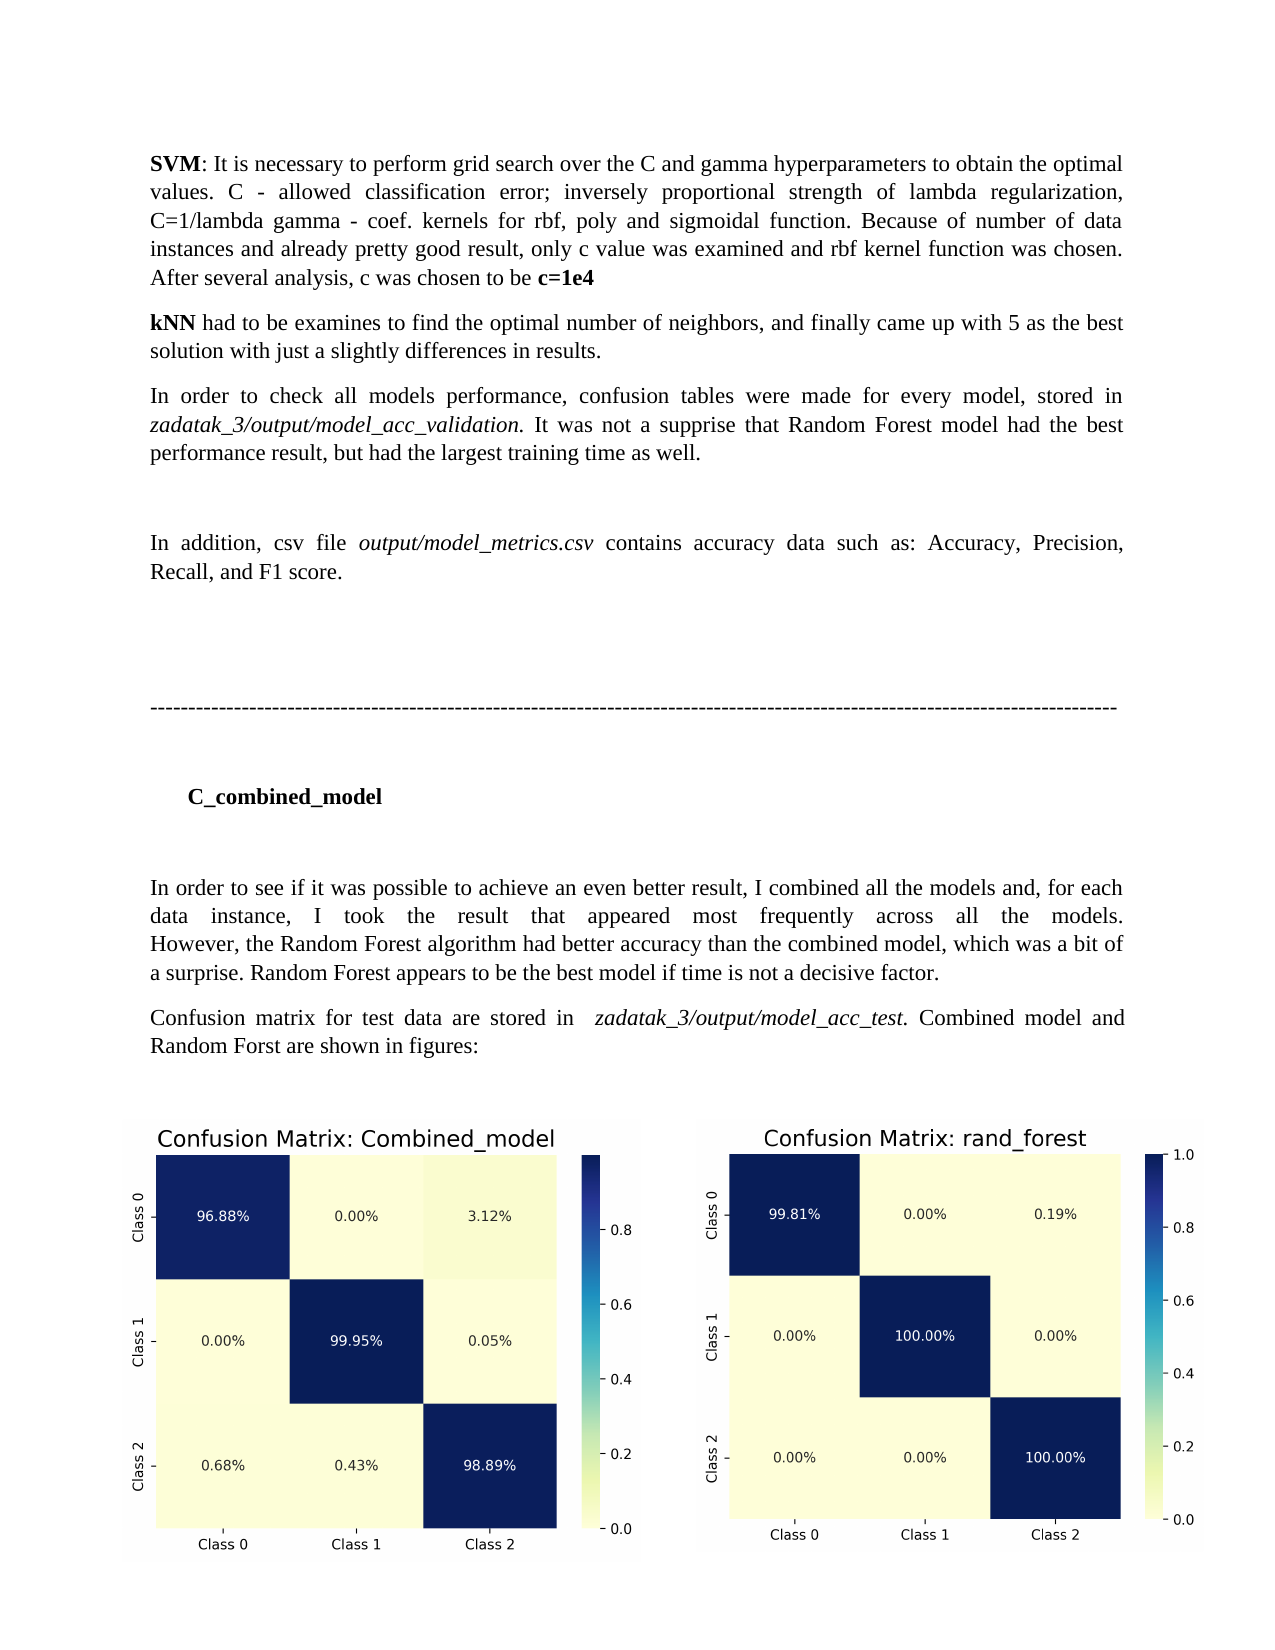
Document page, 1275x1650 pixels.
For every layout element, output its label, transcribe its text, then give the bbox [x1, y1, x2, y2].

text SVM: It is necessary to perform grid search over the C and gamma hyperparameters to obtain the optimal values. C - allowed classification error; inversely proportional strength of lambda regularization, C=1/lambda gamma - coef. kernels for rbf, poly and sigmoidal function. Because of number of data instances and already pretty good result, only c value was examined and rbf kernel function was chosen. After several analysis, c was chosen to be c=1e4 [150, 150, 1125, 290]
text kNN had to be examines to find the optimal number of neighbors, and finally came up with 5 as the best solution with just a slightly differences in results. [150, 309, 1125, 364]
picture [122, 1119, 642, 1562]
text In addition, csv file output/model_metrics.csv contains accuracy data such as: Accuracy, Precision, Recall, and F1 score. [150, 529, 1125, 584]
picture [696, 1119, 1204, 1552]
text Confusion matrix for test data are stored in zadatak_3/output/model_acc_test. Combined model and Random Forst are shown in figures: [150, 1004, 1125, 1059]
text In order to check all models performance, confusion tables were made for every model, stored in zadatak_3/output/model_acc_validation. It was not a supprise that Random Forest model had the best performance result, but had the largest training time as well. [150, 382, 1125, 466]
text In order to see if it was possible to achieve an even better result, I combined all the models and, for each data instance, I took the result that appeared most frequently across all the models. However, the Random Forest algorithm had better accuracy than the combined model, which was a bit of a surprise. Random Forest appears to be the best model if time is not a decisive factor. [150, 874, 1125, 985]
list C_combined_model [150, 783, 1125, 810]
text ------------------------------------------------------------------------------------------------------------------------------- [150, 693, 1125, 719]
